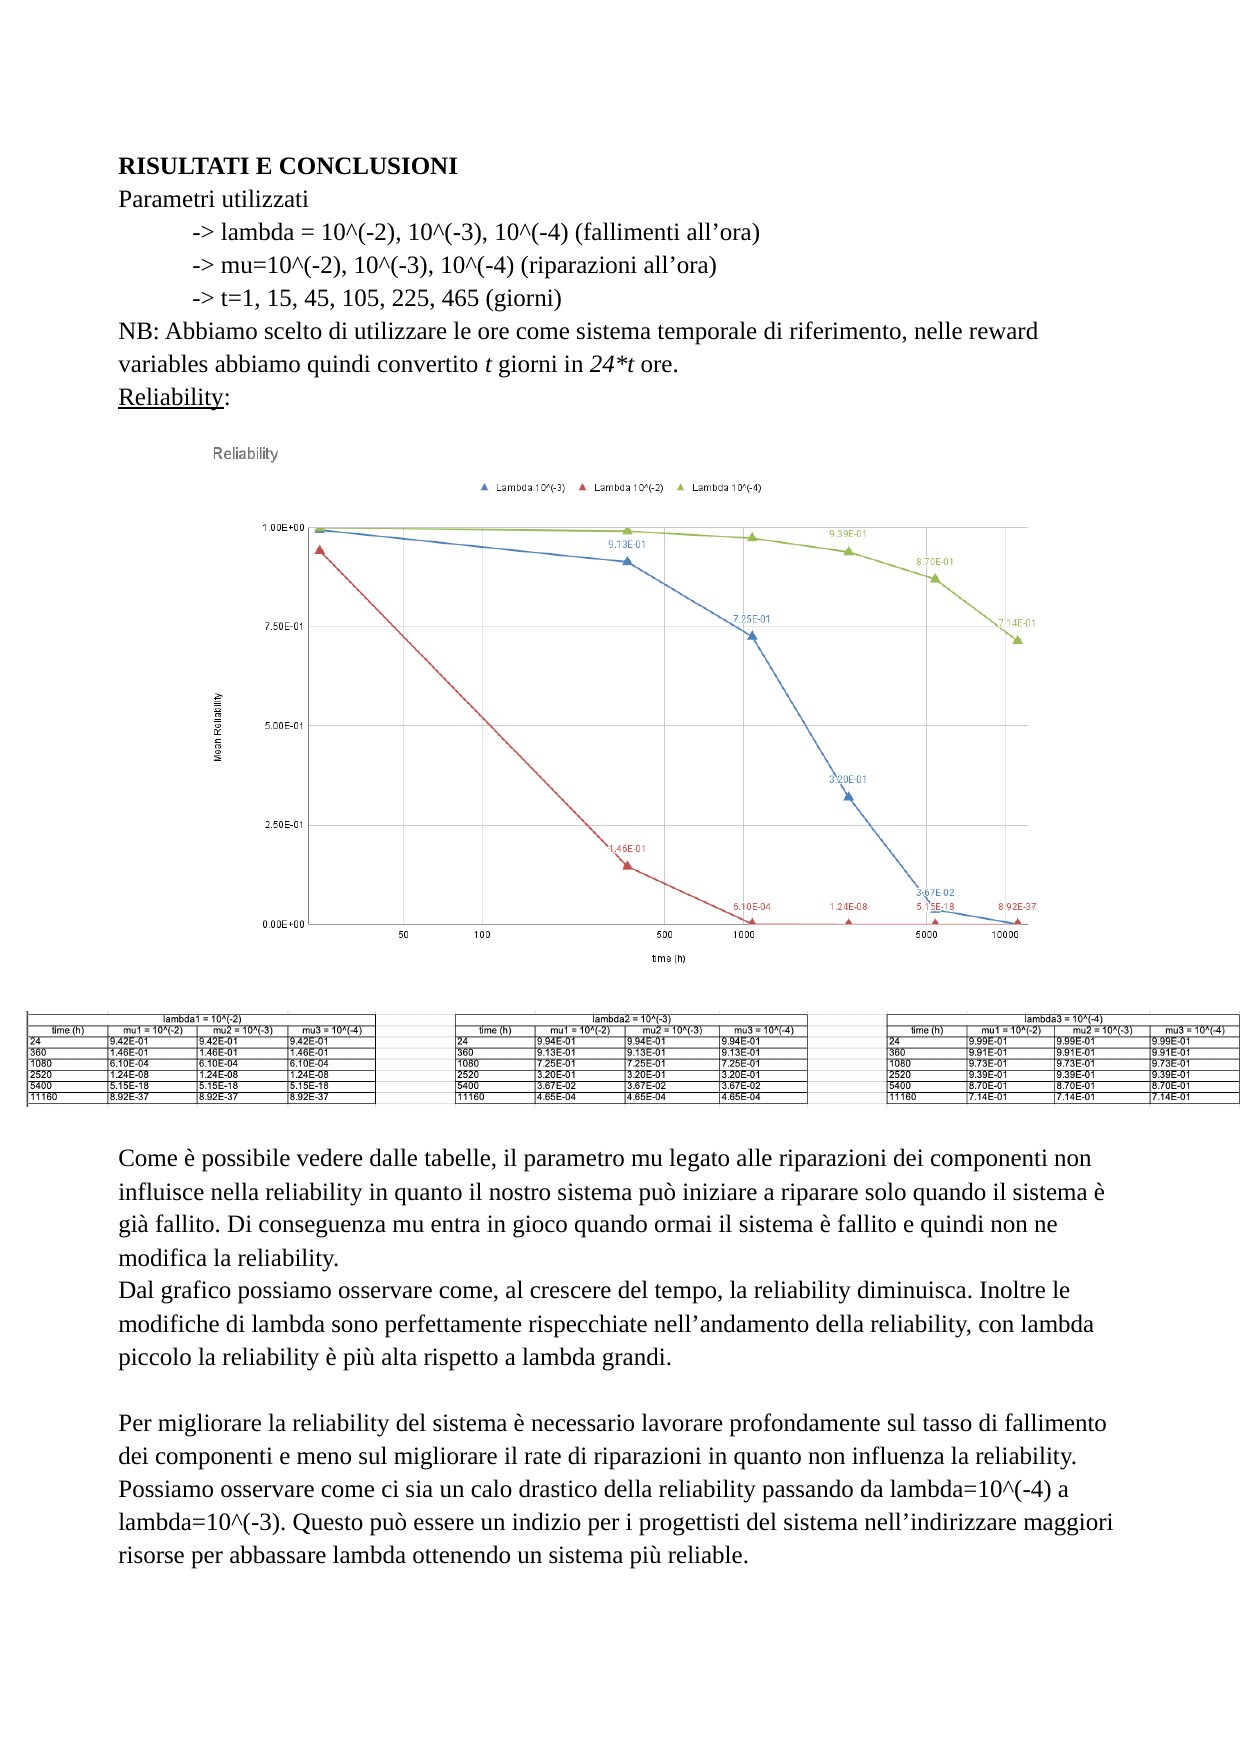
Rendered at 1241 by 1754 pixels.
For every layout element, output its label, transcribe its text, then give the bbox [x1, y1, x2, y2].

text Reliability: [118, 382, 1122, 411]
text Per migliorare la reliability del sistema è necessario lavorare profondamente sul tasso di fallimento dei componenti e meno sul migliorare il rate di riparazioni in quanto non influenza la reliability. [118, 1408, 1122, 1469]
text -> mu=10^(-2), 10^(-3), 10^(-4) (riparazioni all’ora) [118, 250, 1122, 279]
text Come è possibile vedere dalle tabelle, il parametro mu legato alle riparazioni dei componenti non influisce nella reliability in quanto il nostro sistema può iniziare a riparare solo quando il sistema è già fallito. Di conseguenza mu entra in gioco quando ormai il sistema è fallito e quindi non ne modifica la reliability. [118, 1143, 1122, 1271]
text Parametri utilizzati [118, 184, 1122, 213]
text -> lambda = 10^(-2), 10^(-3), 10^(-4) (fallimenti all’ora) [118, 217, 1122, 246]
text RISULTATI E CONCLUSIONI [118, 151, 1122, 180]
text Possiamo osservare come ci sia un calo drastico della reliability passando da lambda=10^(-4) a lambda=10^(-3). Questo può essere un indizio per i progettisti del sistema nell’indirizzare maggiori risorse per abbassare lambda ottenendo un sistema più reliable. [118, 1474, 1122, 1568]
text Dal grafico possiamo osservare come, al crescere del tempo, la reliability diminuisca. Inoltre le modifiche di lambda sono perfettamente rispecchiate nell’andamento della reliability, con lambda piccolo la reliability è più alta rispetto a lambda grandi. [118, 1276, 1122, 1370]
text NB: Abbiamo scelto di utilizzare le ore come sistema temporale di riferimento, nelle reward variables abbiamo quindi convertito t giorni in 24*t ore. [118, 316, 1122, 378]
text -> t=1, 15, 45, 105, 225, 465 (giorni) [118, 283, 1122, 312]
